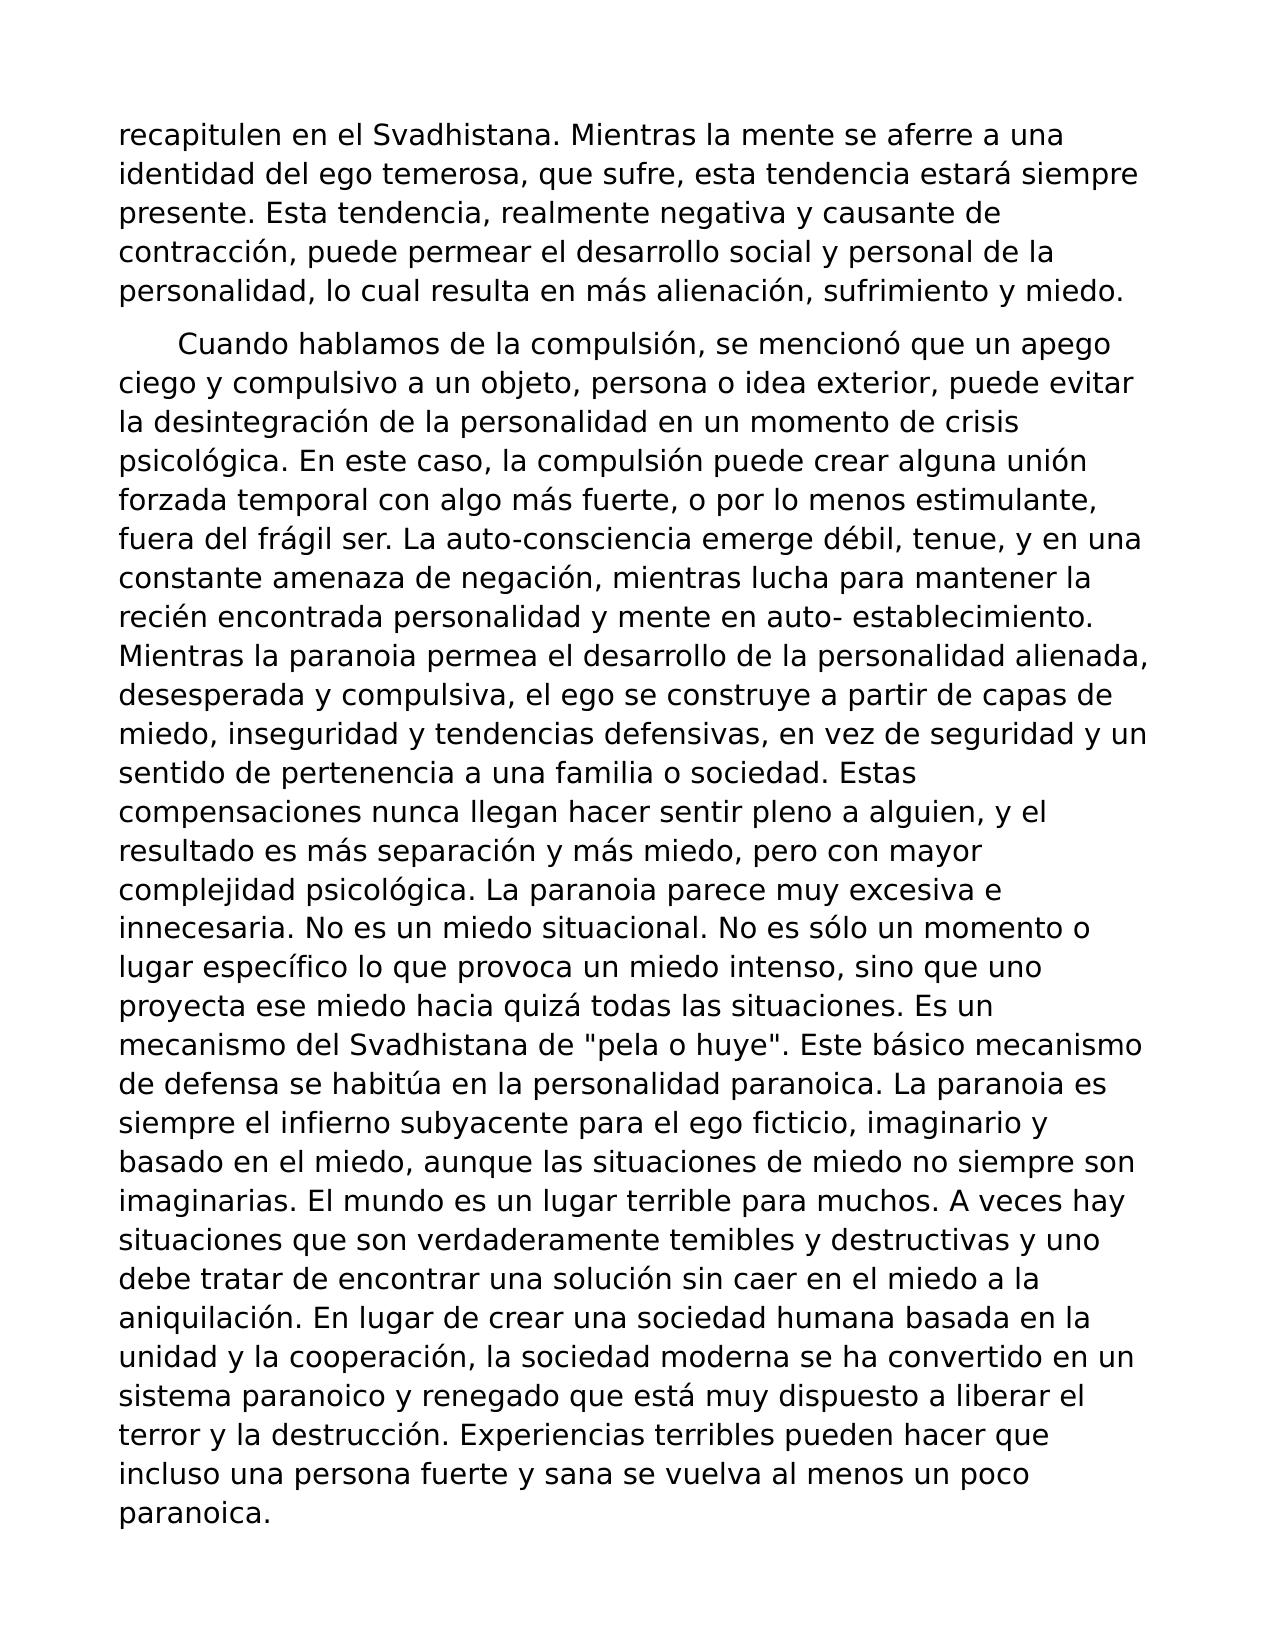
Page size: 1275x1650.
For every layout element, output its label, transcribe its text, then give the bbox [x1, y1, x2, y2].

text recapitulen en el Svadhistana. Mientras la mente se aferre a una identidad del ego temerosa, que sufre, esta tendencia estará siempre presente. Esta tendencia, realmente negativa y causante de contracción, puede permear el desarrollo social y personal de la personalidad, lo cual resulta en más alienación, sufrimiento y miedo. [118, 118, 1157, 308]
text Cuando hablamos de la compulsión, se mencionó que un apego ciego y compulsivo a un objeto, persona o idea exterior, puede evitar la desintegración de la personalidad en un momento de crisis psicológica. En este caso, la compulsión puede crear alguna unión forzada temporal con algo más fuerte, o por lo menos estimulante, fuera del frágil ser. La auto-consciencia emerge débil, tenue, y en una constante amenaza de negación, mientras lucha para mantener la recién encontrada personalidad y mente en auto- establecimiento. Mientras la paranoia permea el desarrollo de la personalidad alienada, desesperada y compulsiva, el ego se construye a partir de capas de miedo, inseguridad y tendencias defensivas, en vez de seguridad y un sentido de pertenencia a una familia o sociedad. Estas compensaciones nunca llegan hacer sentir pleno a alguien, y el resultado es más separación y más miedo, pero con mayor complejidad psicológica. La paranoia parece muy excesiva e innecesaria. No es un miedo situacional. No es sólo un momento o lugar específico lo que provoca un miedo intenso, sino que uno proyecta ese miedo hacia quizá todas las situaciones. Es un mecanismo del Svadhistana de "pela o huye". Este básico mecanismo de defensa se habitúa en la personalidad paranoica. La paranoia es siempre el infierno subyacente para el ego ficticio, imaginario y basado en el miedo, aunque las situaciones de miedo no siempre son imaginarias. El mundo es un lugar terrible para muchos. A veces hay situaciones que son verdaderamente temibles y destructivas y uno debe tratar de encontrar una solución sin caer en el miedo a la aniquilación. En lugar de crear una sociedad humana basada en la unidad y la cooperación, la sociedad moderna se ha convertido en un sistema paranoico y renegado que está muy dispuesto a liberar el terror y la destrucción. Experiencias terribles pueden hacer que incluso una persona fuerte y sana se vuelva al menos un poco paranoica. [118, 327, 1157, 1530]
